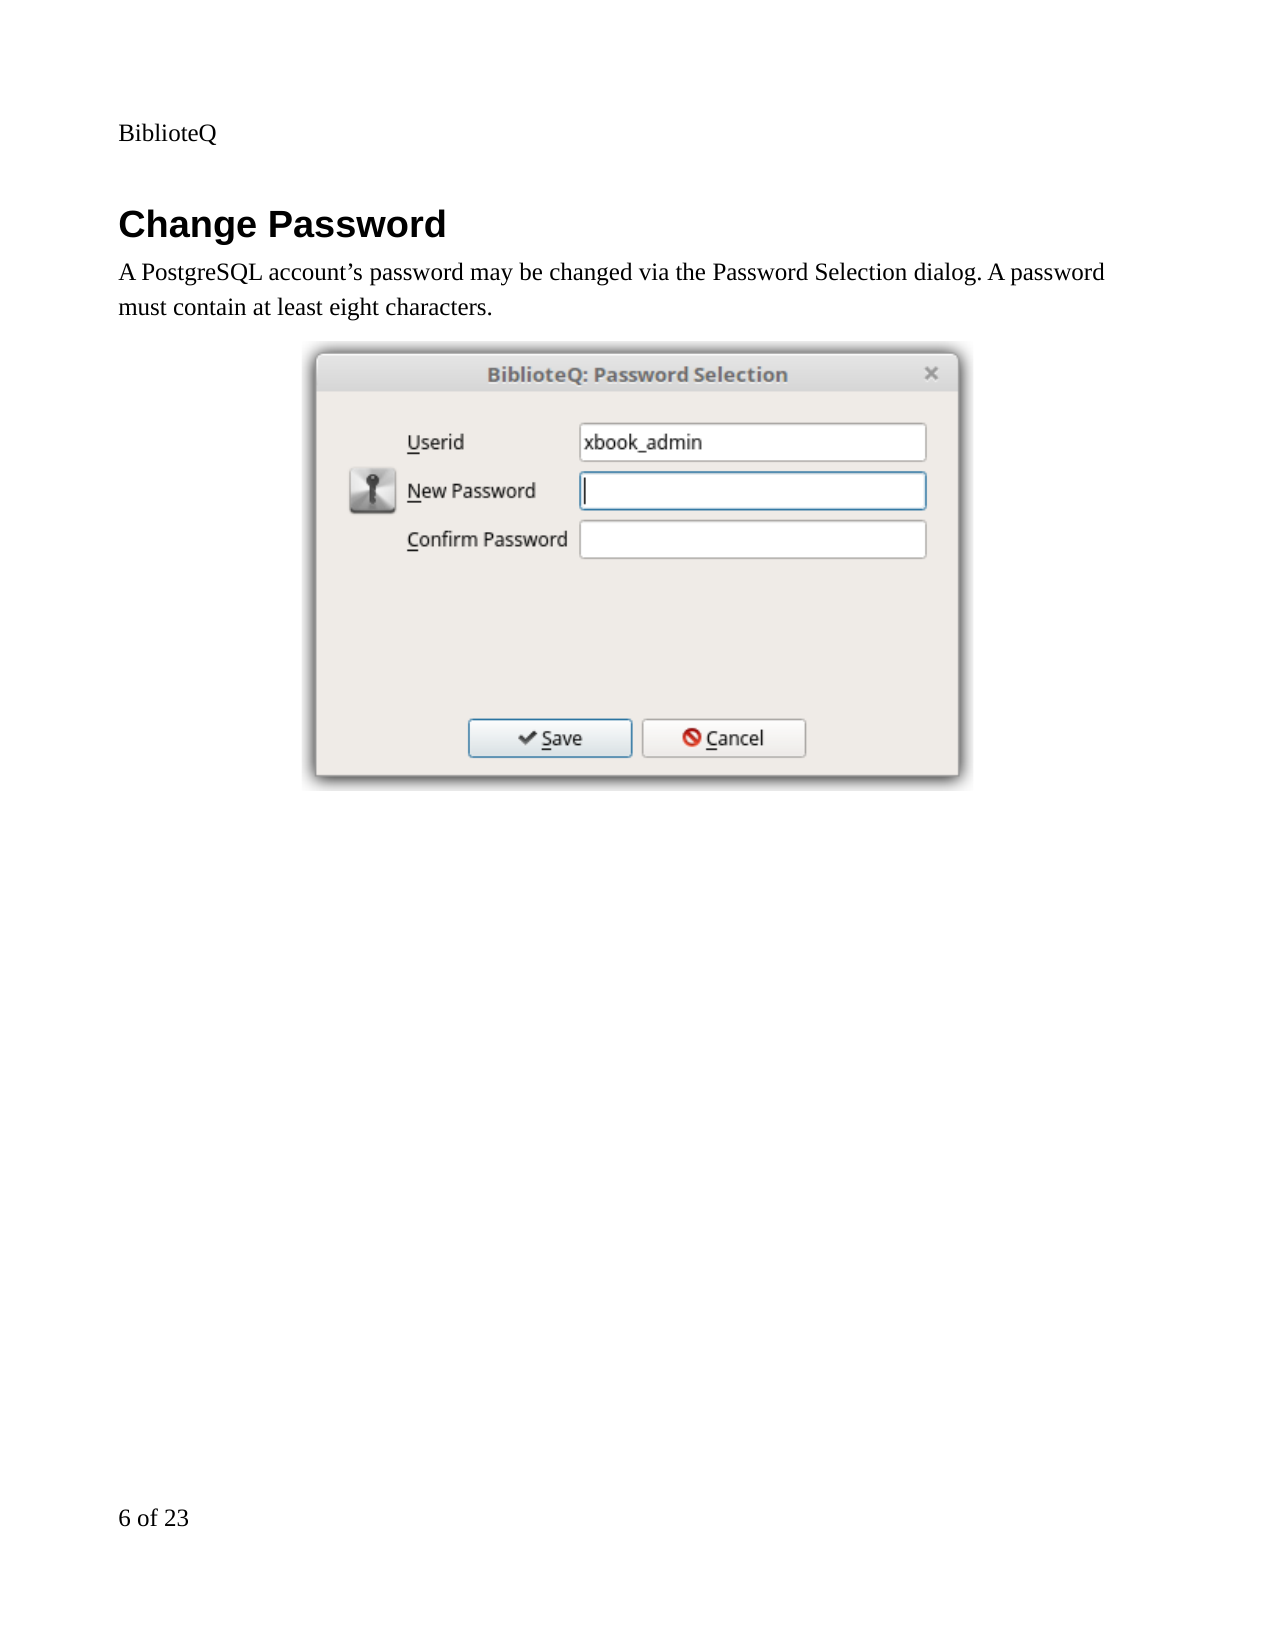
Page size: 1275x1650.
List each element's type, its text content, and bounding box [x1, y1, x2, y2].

subtitle Change Password [118, 201, 1157, 245]
text A PostgreSQL account’s password may be changed via the Password Selection dialog. A password must contain at least eight characters. [118, 257, 1157, 321]
picture [301, 341, 974, 791]
